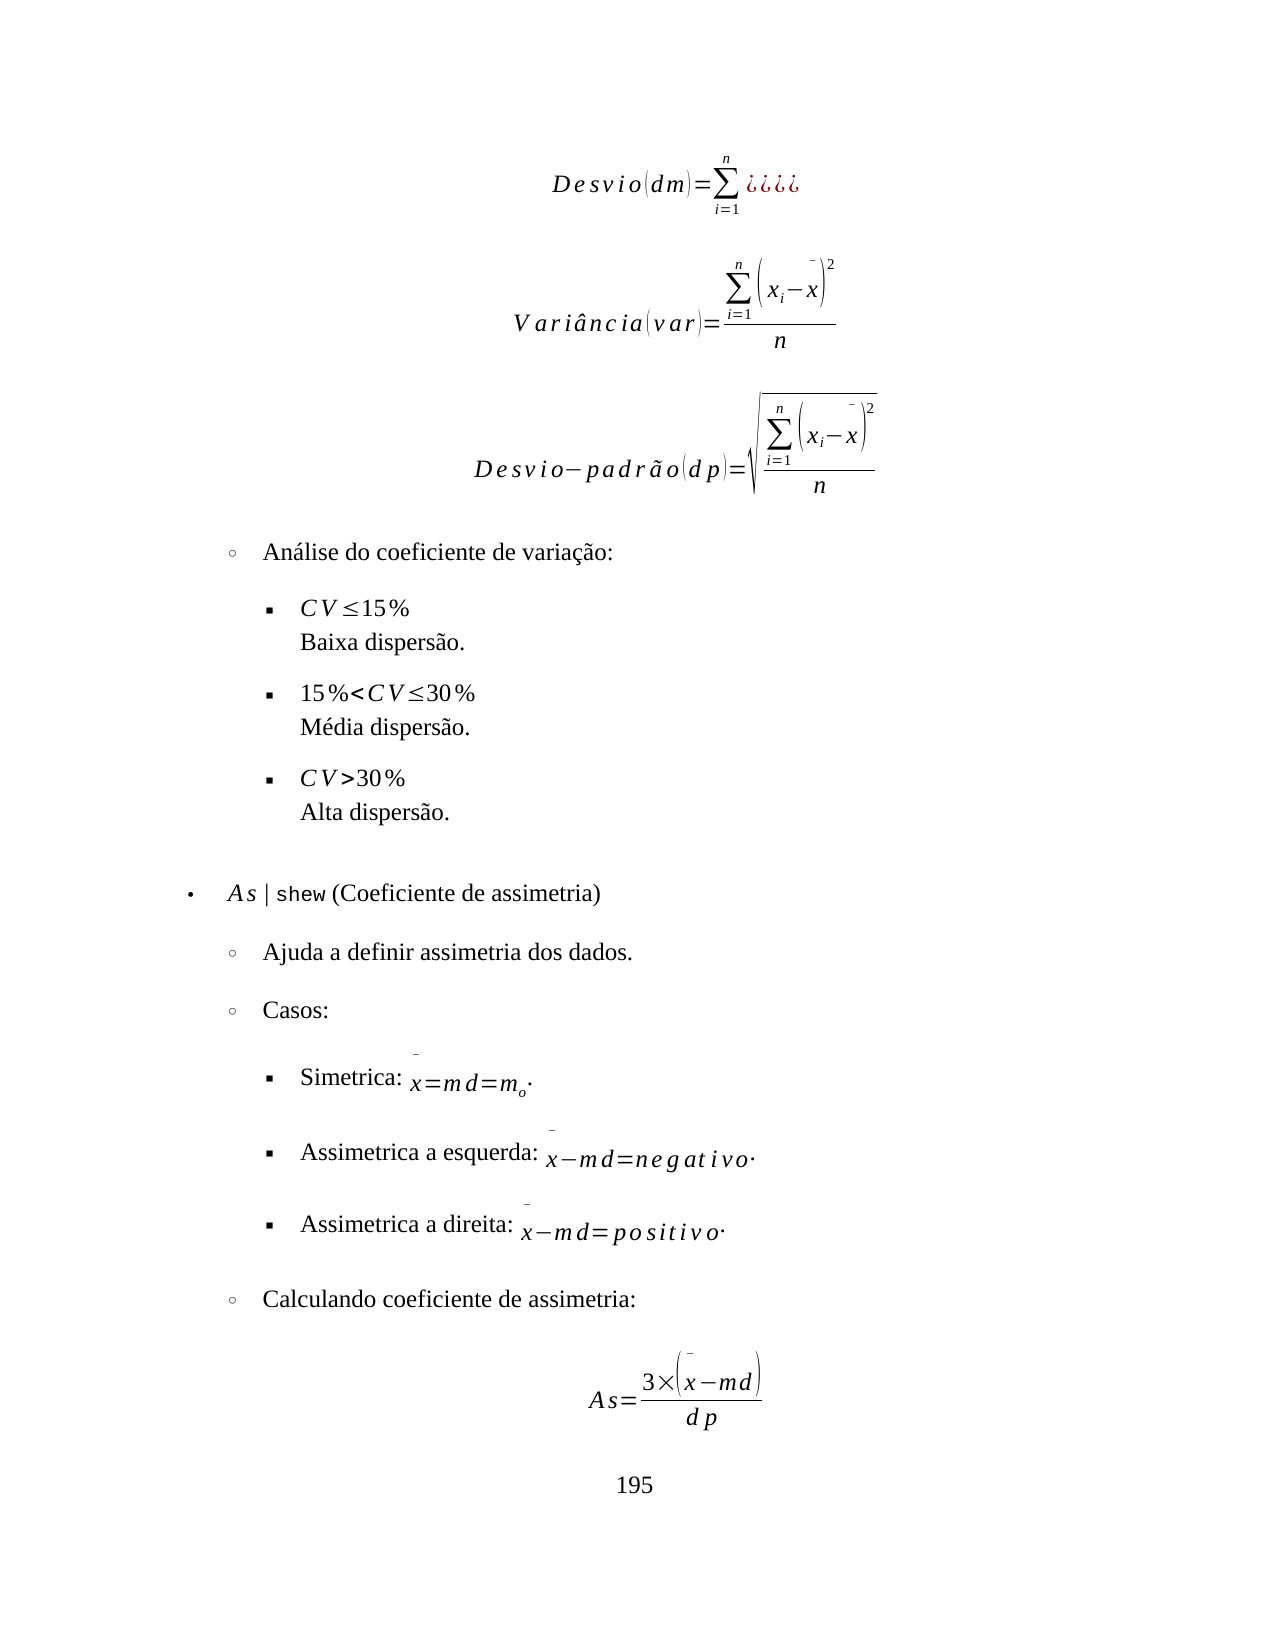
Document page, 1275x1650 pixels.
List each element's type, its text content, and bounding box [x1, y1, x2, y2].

list Baixa dispersão. [262, 594, 1125, 679]
list | shew (Coeficiente de assimetria) [187, 878, 1125, 937]
list Assimetrica a direita: . [262, 1202, 1125, 1275]
list Alta dispersão. [262, 764, 1125, 849]
list Casos: [225, 995, 1125, 1052]
list Análise do coeficiente de variação: [225, 537, 1125, 594]
list Ajuda a definir assimetria dos dados. [225, 937, 1125, 995]
list Simetrica: . [262, 1052, 1125, 1129]
list Assimetrica a esquerda: . [262, 1129, 1125, 1202]
list Média dispersão. [262, 679, 1125, 764]
list Calculando coeficiente de assimetria: [225, 1284, 1125, 1341]
